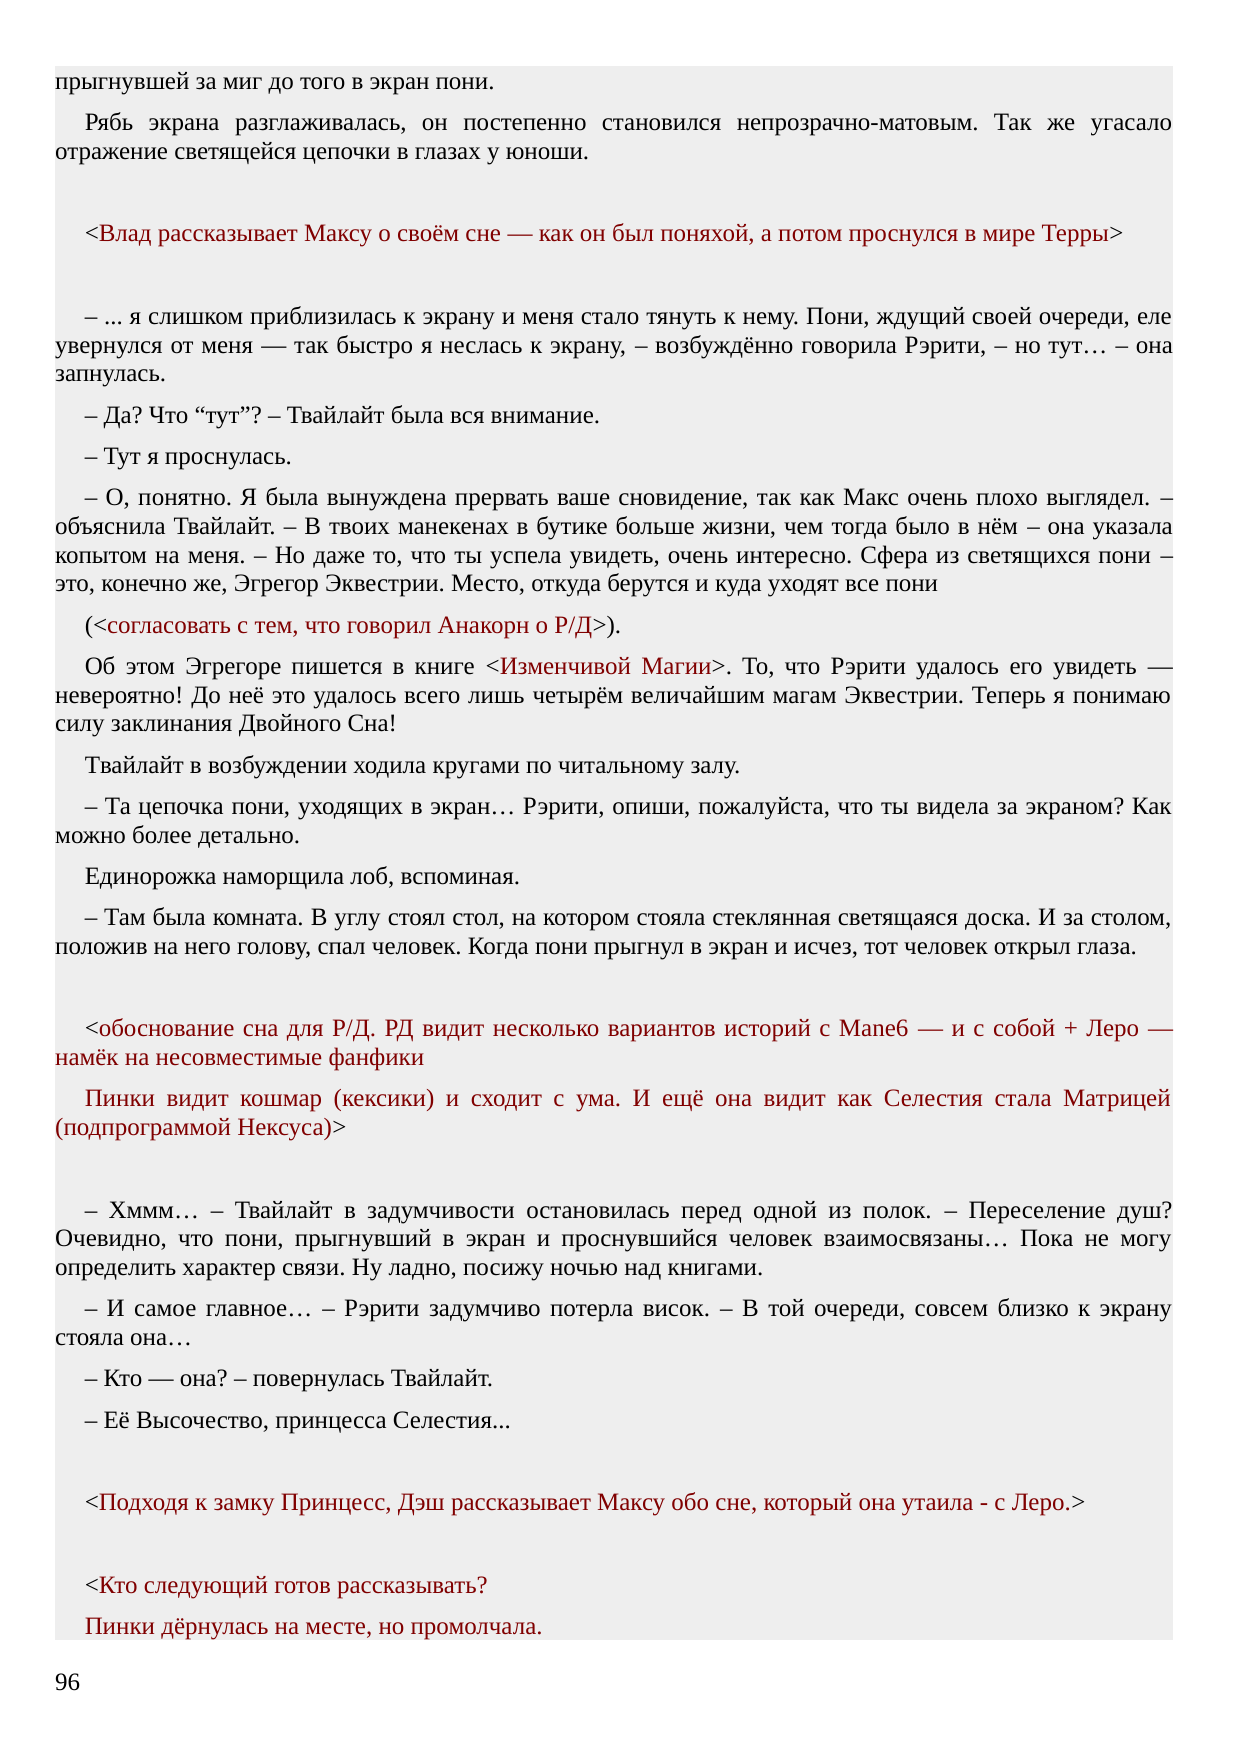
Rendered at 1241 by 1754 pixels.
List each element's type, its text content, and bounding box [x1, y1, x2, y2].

text Рябь экрана разглаживалась, он постепенно становился непрозрачно-матовым. Так же угасало отражение светящейся цепочки в глазах у юноши. [55, 107, 1173, 165]
text <Подходя к замку Принцесс, Дэш рассказывает Максу обо сне, который она утаила - с Леро.> [55, 1487, 1173, 1516]
text – Её Высочество, принцесса Селестия... [55, 1405, 1173, 1433]
text – О, понятно. Я была вынуждена прервать ваше сновидение, так как Макс очень плохо выглядел. – объяснила Твайлайт. – В твоих манекенах в бутике больше жизни, чем тогда было в нём – она указала копытом на меня. – Но даже то, что ты успела увидеть, очень интересно. Сфера из светящихся пони – это, конечно же, Эгрегор Эквестрии. Место, откуда берутся и куда уходят все пони [55, 482, 1173, 597]
text – Там была комната. В углу стоял стол, на котором стояла стеклянная светящаяся доска. И за столом, положив на него голову, спал человек. Когда пони прыгнул в экран и исчез, тот человек открыл глаза. [55, 902, 1173, 960]
text – Кто — она? – повернулась Твайлайт. [55, 1363, 1173, 1392]
text <обоснование сна для Р/Д. РД видит несколько вариантов историй с Mane6 — и с собой + Леро — намёк на несовместимые фанфики [55, 1013, 1173, 1071]
text Твайлайт в возбуждении ходила кругами по читальному залу. [55, 750, 1173, 778]
text – ... я слишком приблизилась к экрану и меня стало тянуть к нему. Пони, ждущий своей очереди, еле увернулся от меня — так быстро я неслась к экрану, – возбуждённо говорила Рэрити, – но тут… – она запнулась. [55, 301, 1173, 387]
text – И самое главное… – Рэрити задумчиво потерла висок. – В той очереди, совсем близко к экрану стояла она… [55, 1293, 1173, 1351]
text Пинки видит кошмар (кексики) и сходит с ума. И ещё она видит как Селестия стала Матрицей (подпрограммой Нексуса)> [55, 1083, 1173, 1141]
text <Влад рассказывает Максу о своём сне — как он был поняхой, а потом проснулся в мире Терры> [55, 218, 1173, 247]
text Об этом Эгрегоре пишется в книге <Изменчивой Магии>. То, что Рэрити удалось его увидеть — невероятно! До неё это удалось всего лишь четырём величайшим магам Эквестрии. Теперь я понимаю силу заклинания Двойного Сна! [55, 651, 1173, 737]
text Единорожка наморщила лоб, вспоминая. [55, 861, 1173, 890]
text – Хммм… – Твайлайт в задумчивости остановилась перед одной из полок. – Переселение душ? Очевидно, что пони, прыгнувший в экран и проснувшийся человек взаимосвязаны… Пока не могу определить характер связи. Ну ладно, посижу ночью над книгами. [55, 1195, 1173, 1281]
text прыгнувшей за миг до того в экран пони. [55, 66, 1173, 95]
text Пинки дёрнулась на месте, но промолчала. [55, 1611, 1173, 1640]
text <Кто следующий готов рассказывать? [55, 1570, 1173, 1598]
text – Да? Что “тут”? – Твайлайт была вся внимание. [55, 400, 1173, 428]
text – Тут я проснулась. [55, 441, 1173, 470]
text (<согласовать с тем, что говорил Анакорн о Р/Д>). [55, 610, 1173, 638]
text – Та цепочка пони, уходящих в экран… Рэрити, опиши, пожалуйста, что ты видела за экраном? Как можно более детально. [55, 791, 1173, 848]
